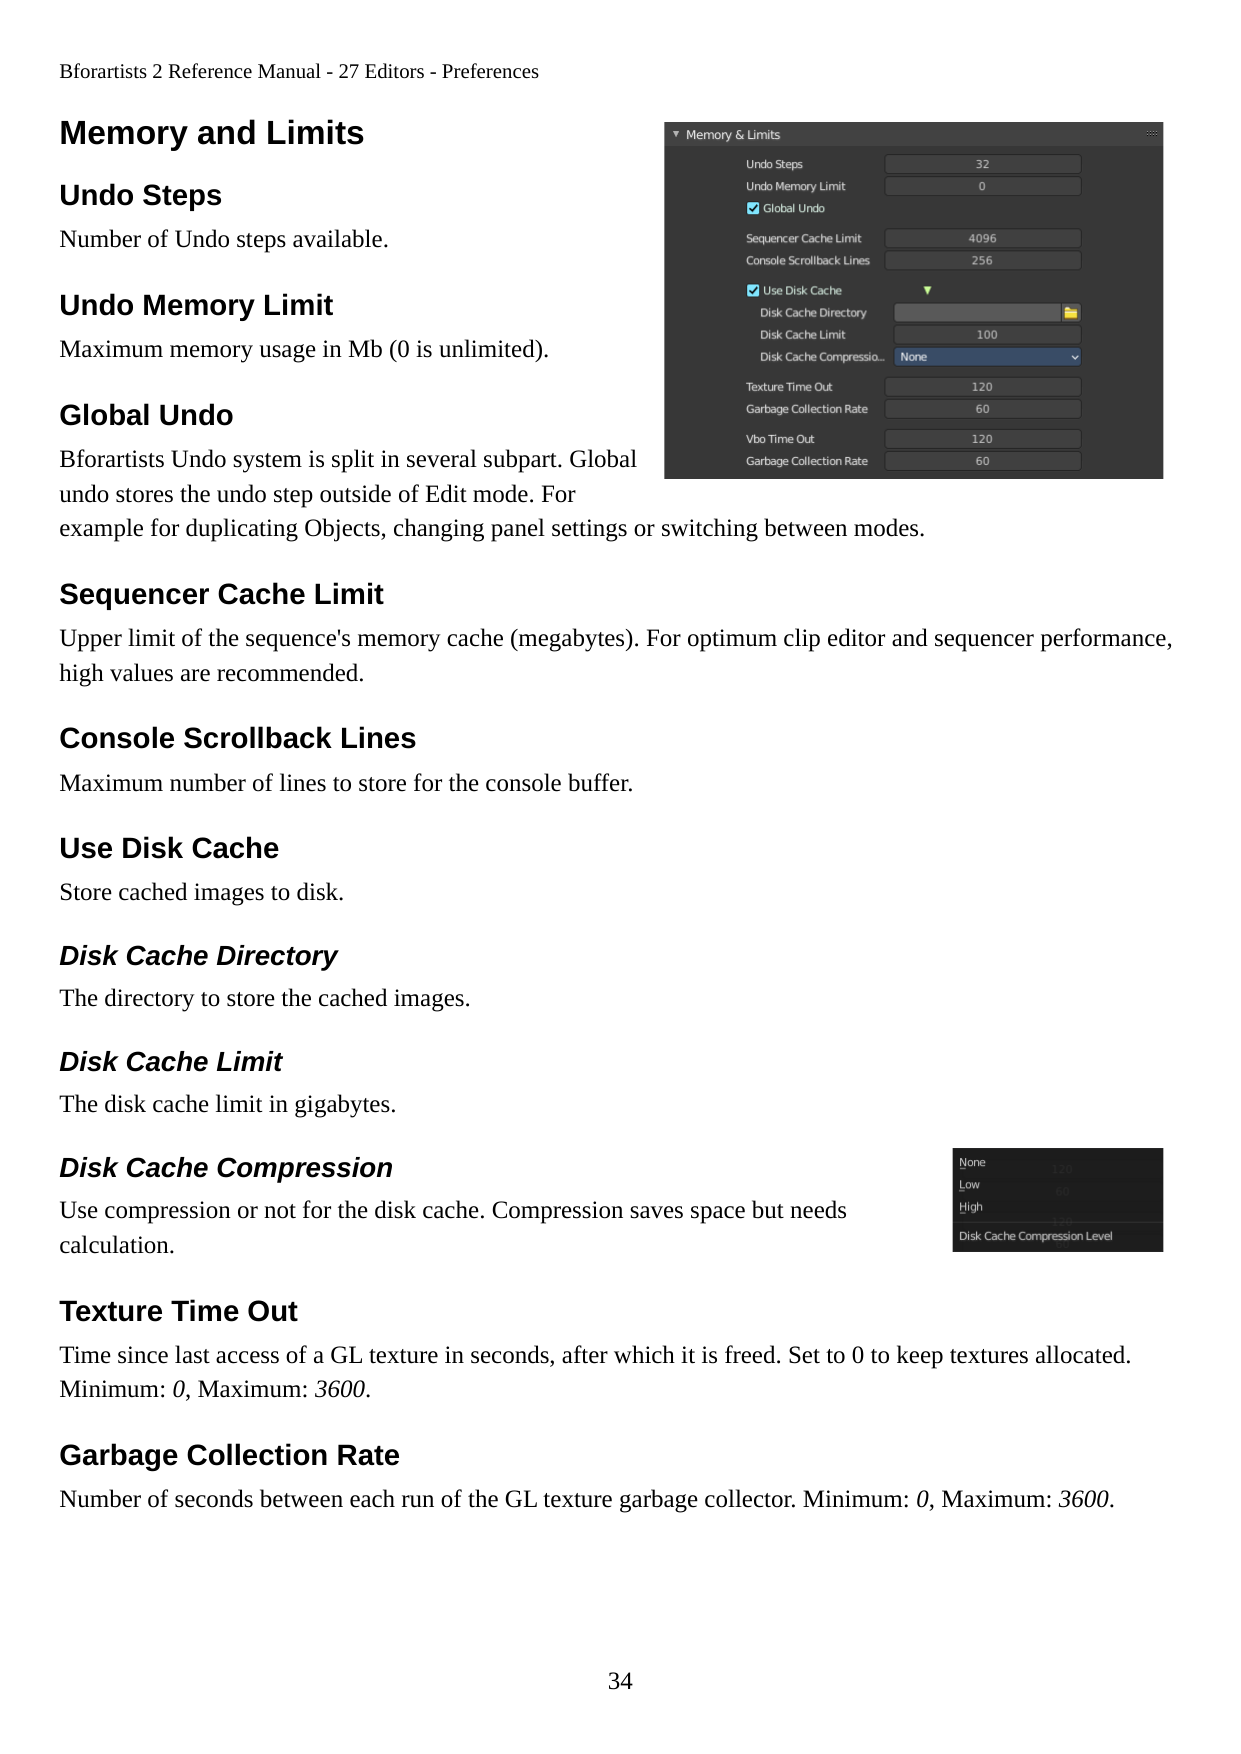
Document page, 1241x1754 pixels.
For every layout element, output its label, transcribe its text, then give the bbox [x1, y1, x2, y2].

picture [952, 1148, 1164, 1252]
subtitle [1164, 288, 1181, 322]
subtitle Texture Time Out [59, 1293, 1181, 1327]
subtitle Use Disk Cache [59, 831, 1181, 865]
subtitle Undo Memory Limit [59, 288, 664, 322]
text Upper limit of the sequence's memory cache (megabytes). For optimum clip editor and sequencer performance, high values are recommended. [59, 623, 1181, 686]
picture [664, 122, 1164, 479]
text Number of Undo steps available. [59, 224, 664, 253]
text The disk cache limit in gigabytes. [59, 1089, 1181, 1118]
subtitle [1164, 398, 1181, 432]
text The directory to store the cached images. [59, 983, 1181, 1012]
subtitle Console Scrollback Lines [59, 721, 1181, 755]
subtitle Disk Cache Directory [59, 939, 1181, 971]
subtitle [1164, 1151, 1181, 1183]
subtitle [1164, 178, 1181, 212]
subtitle Garbage Collection Rate [59, 1438, 1181, 1472]
subtitle Disk Cache Limit [59, 1045, 1181, 1077]
text Time since last access of a GL texture in seconds, after which it is freed. Set to 0 to keep textures allocated. Minimum: 0, Maximum: 3600. [59, 1340, 1181, 1403]
subtitle Undo Steps [59, 178, 664, 212]
text Maximum number of lines to store for the console buffer. [59, 768, 1181, 796]
subtitle Memory and Limits [59, 113, 1181, 151]
subtitle Sequencer Cache Limit [59, 577, 1181, 611]
text Store cached images to disk. [59, 877, 1181, 906]
subtitle Global Undo [59, 398, 664, 432]
text Use compression or not for the disk cache. Compression saves space but needs calculation. [59, 1195, 1181, 1258]
text Bforartists Undo system is split in several subpart. Global undo stores the undo step outside of Edit mode. For example for duplicating Objects, changing panel settings or switching between modes. [59, 444, 1181, 542]
text Maximum memory usage in Mb (0 is unlimited). [59, 334, 664, 363]
subtitle Disk Cache Compression [59, 1151, 952, 1183]
text Number of seconds between each run of the GL texture garbage collector. Minimum: 0, Maximum: 3600. [59, 1484, 1181, 1513]
